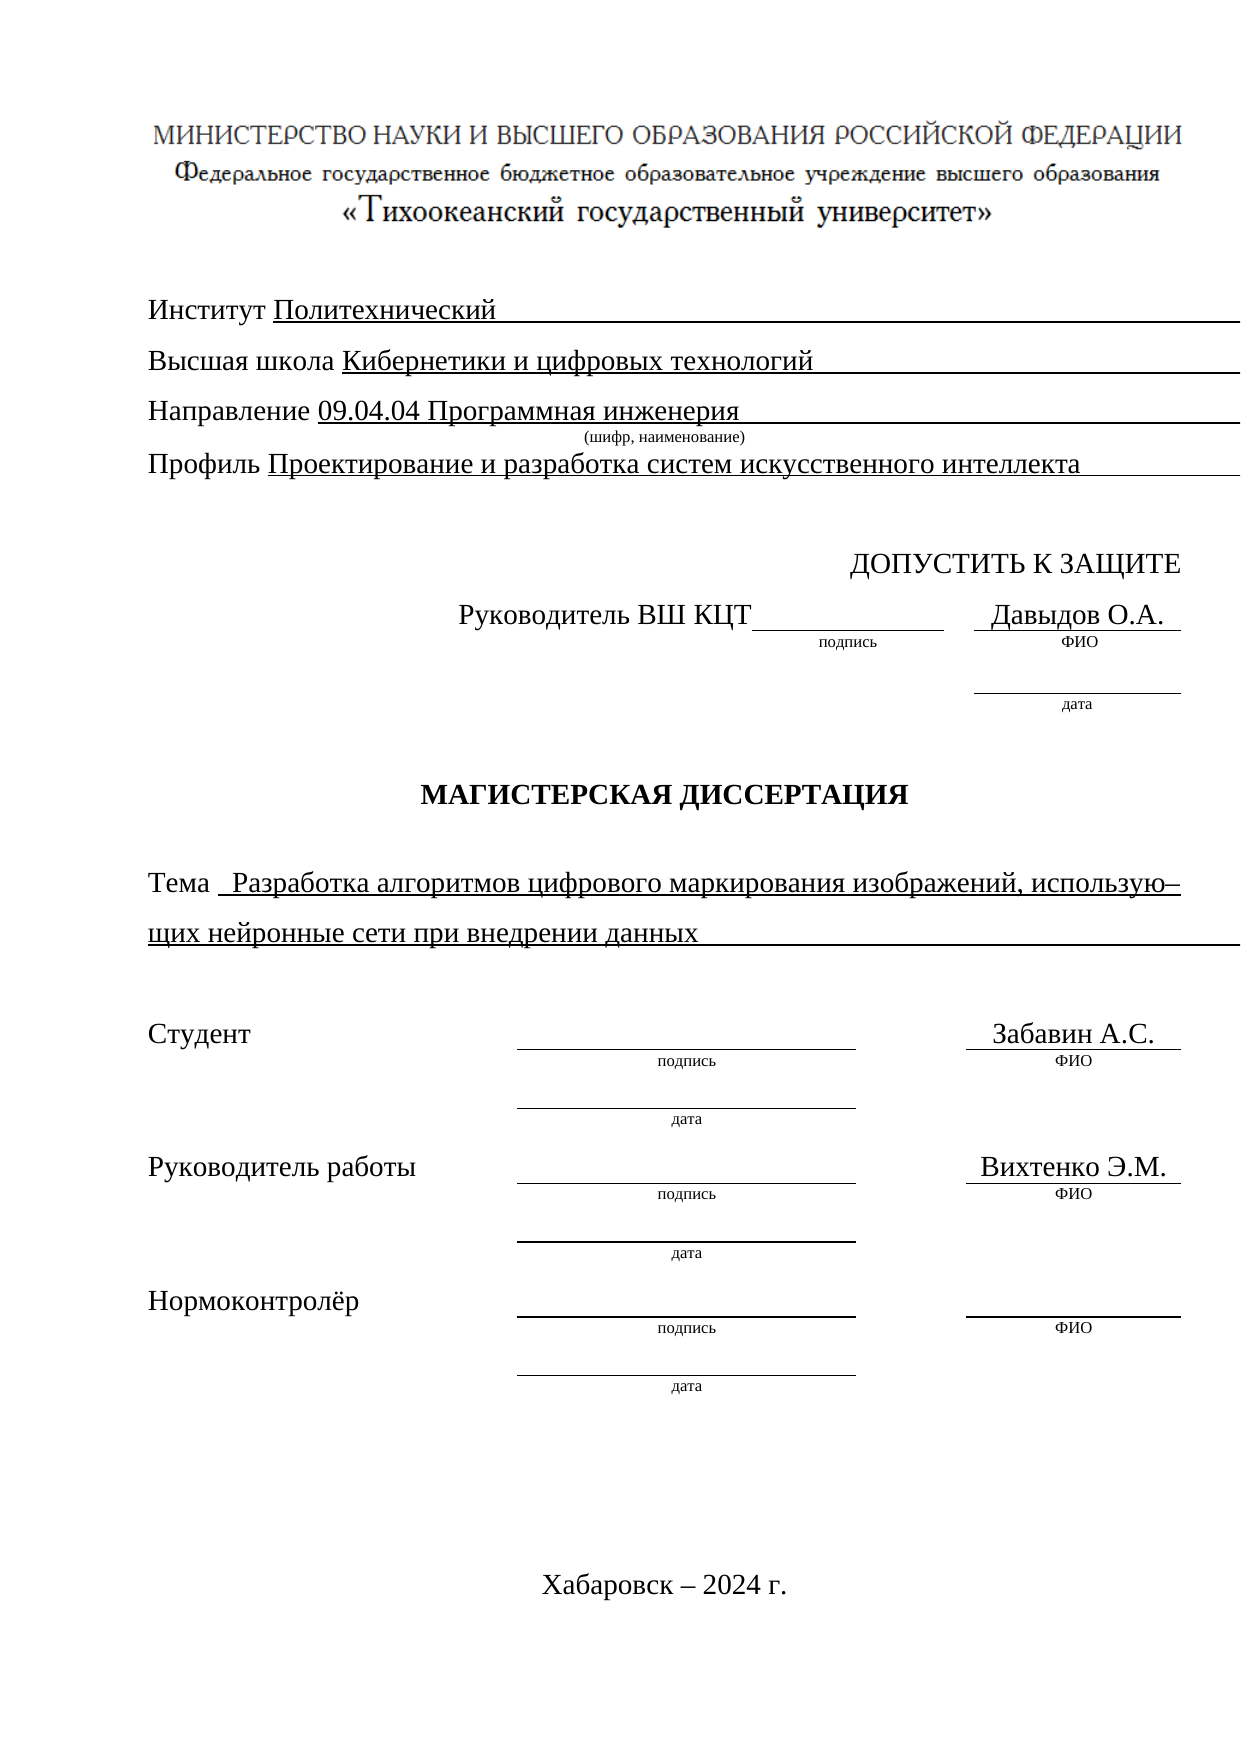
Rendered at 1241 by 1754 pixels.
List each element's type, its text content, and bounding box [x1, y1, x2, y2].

text Институт Политехнический [148, 292, 1181, 326]
table_cell [517, 1283, 856, 1316]
text Тема Разработка алгоритмов цифрового маркирования изображений, использую–щих нейронные сети при внедрении данных [148, 865, 1181, 944]
table_header [944, 597, 974, 692]
table_cell Руководитель работы [148, 1149, 517, 1283]
table_cell Вихтенко Э.М. [966, 1149, 1181, 1183]
table_cell подпись [517, 1050, 856, 1108]
text Высшая школа Кибернетики и цифровых технологий [148, 343, 1181, 376]
table_cell дата [517, 1109, 856, 1149]
table_cell [966, 1283, 1181, 1316]
table_cell дата [517, 1243, 856, 1283]
table_header Забавин А.С. [966, 1016, 1181, 1049]
table_cell [856, 1149, 966, 1283]
text ДОПУСТИТЬ К ЗАЩИТЕ [148, 546, 1181, 580]
table_header [517, 1016, 856, 1049]
table_cell дата [517, 1376, 856, 1416]
text Хабаровск – 2024 г. [148, 1567, 1181, 1601]
table_cell ФИО [966, 1184, 1181, 1283]
text (шифр, наименование) [148, 427, 1181, 446]
table_cell Нормоконтролёр [148, 1283, 517, 1416]
table_cell [856, 1283, 966, 1416]
table_cell ФИО [966, 1318, 1181, 1416]
text МАГИСТЕРСКАЯ ДИССЕРТАЦИЯ [148, 777, 1181, 811]
table_cell [752, 693, 944, 727]
table_cell подпись [517, 1184, 856, 1241]
table_header Давыдов О.А. [974, 597, 1181, 630]
table_cell [517, 1149, 856, 1183]
table_header Руководитель ВШ КЦТ [324, 597, 752, 727]
table_cell ФИО [966, 1050, 1181, 1149]
table_cell ФИО [974, 631, 1181, 692]
table_header Студент [148, 1016, 517, 1149]
text Профиль Проектирование и разработка систем искусственного интеллекта [148, 446, 1181, 479]
table_header [856, 1016, 966, 1149]
table_cell подпись [517, 1318, 856, 1375]
table_cell дата [944, 693, 1181, 727]
text Направление 09.04.04 Программная инженерия [148, 393, 1181, 427]
table_cell подпись [752, 631, 944, 692]
table_header [752, 597, 944, 630]
